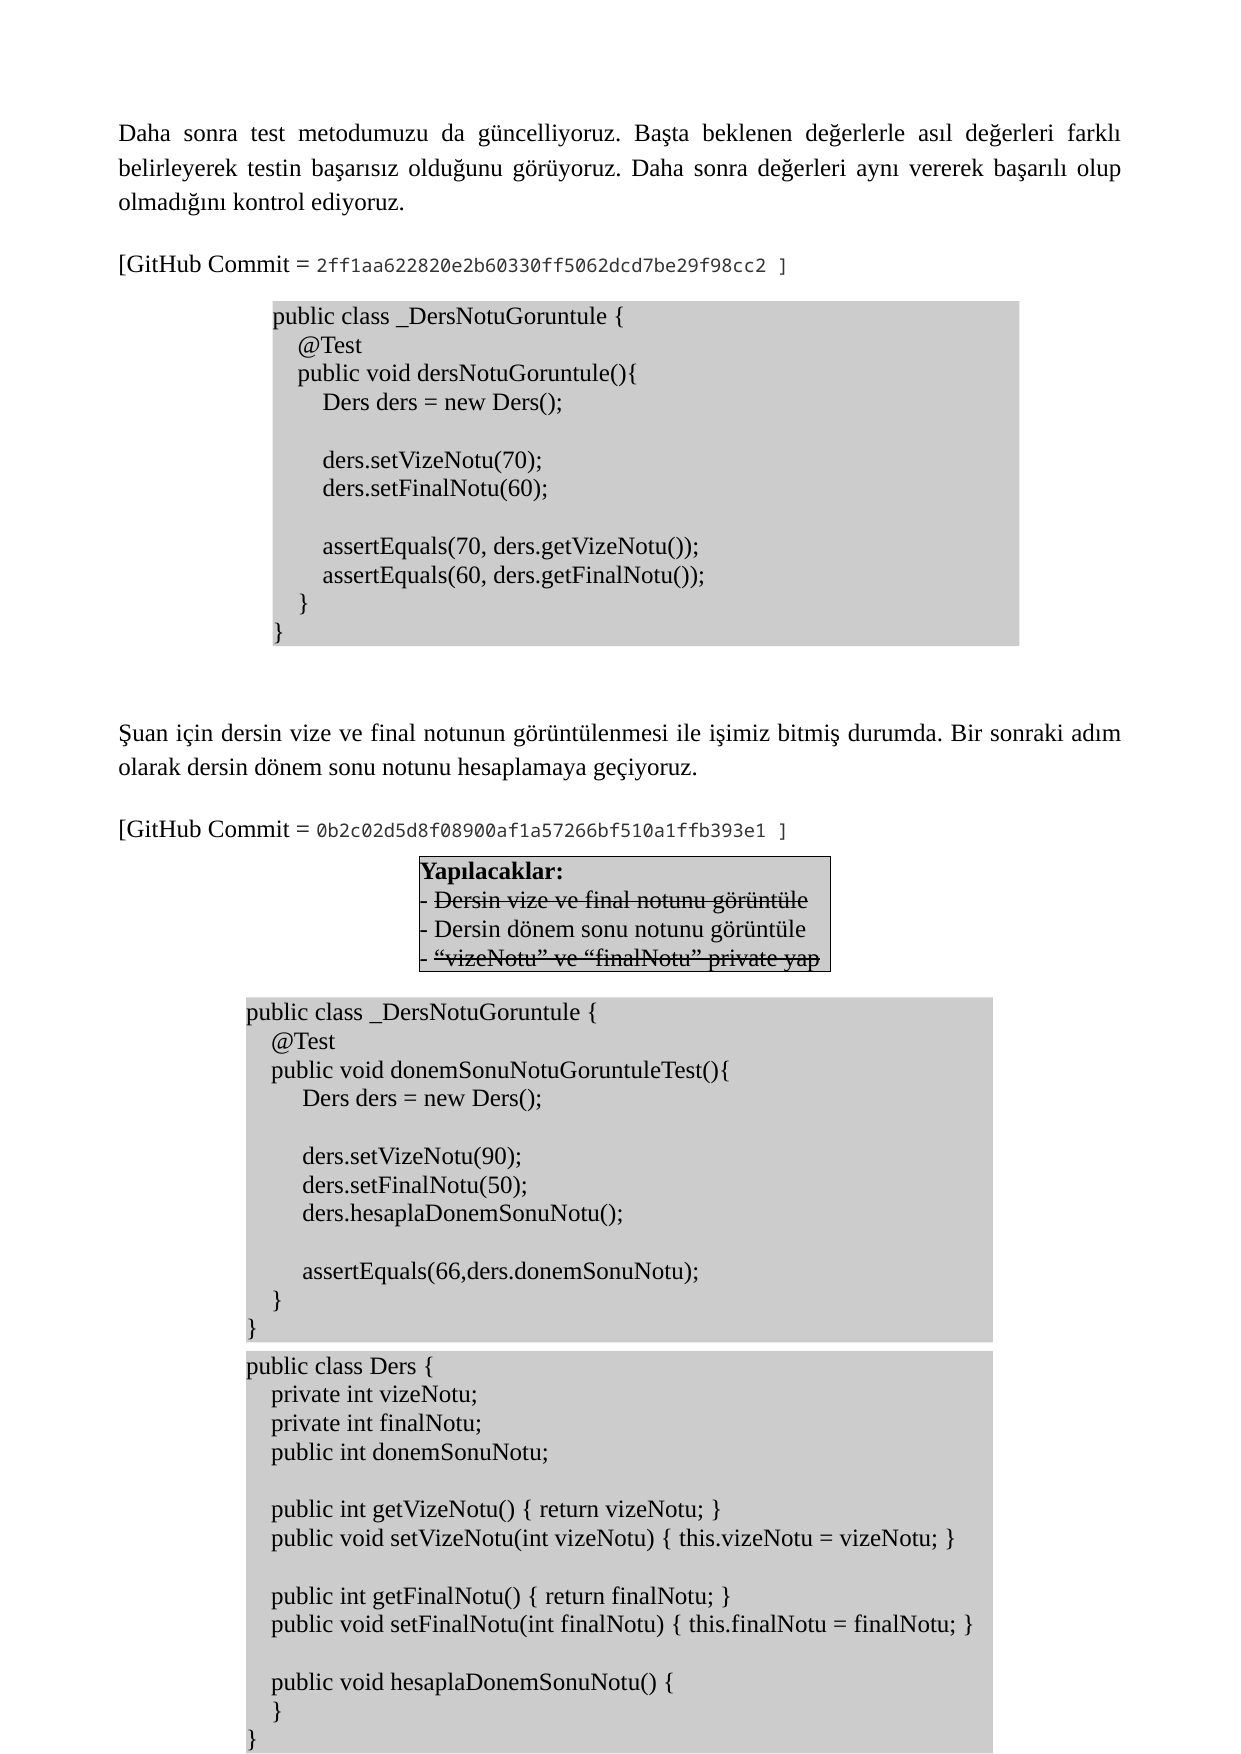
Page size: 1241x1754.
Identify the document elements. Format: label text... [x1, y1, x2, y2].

subtitle [GitHub Commit = 0b2c02d5d8f08900af1a57266bf510a1ffb393e1 ] [118, 814, 1122, 843]
subtitle [GitHub Commit = 2ff1aa622820e2b60330ff5062dcd7be29f98cc2 ] [118, 249, 1122, 277]
subtitle Daha sonra test metodumuzu da güncelliyoruz. Başta beklenen değerlerle asıl değerleri farklı belirleyerek testin başarısız olduğunu görüyoruz. Daha sonra değerleri aynı vererek başarılı olup olmadığını kontrol ediyoruz. [118, 118, 1122, 216]
subtitle Şuan için dersin vize ve final notunun görüntülenmesi ile işimiz bitmiş durumda. Bir sonraki adım olarak dersin dönem sonu notunu hesaplamaya geçiyoruz. [118, 718, 1122, 781]
